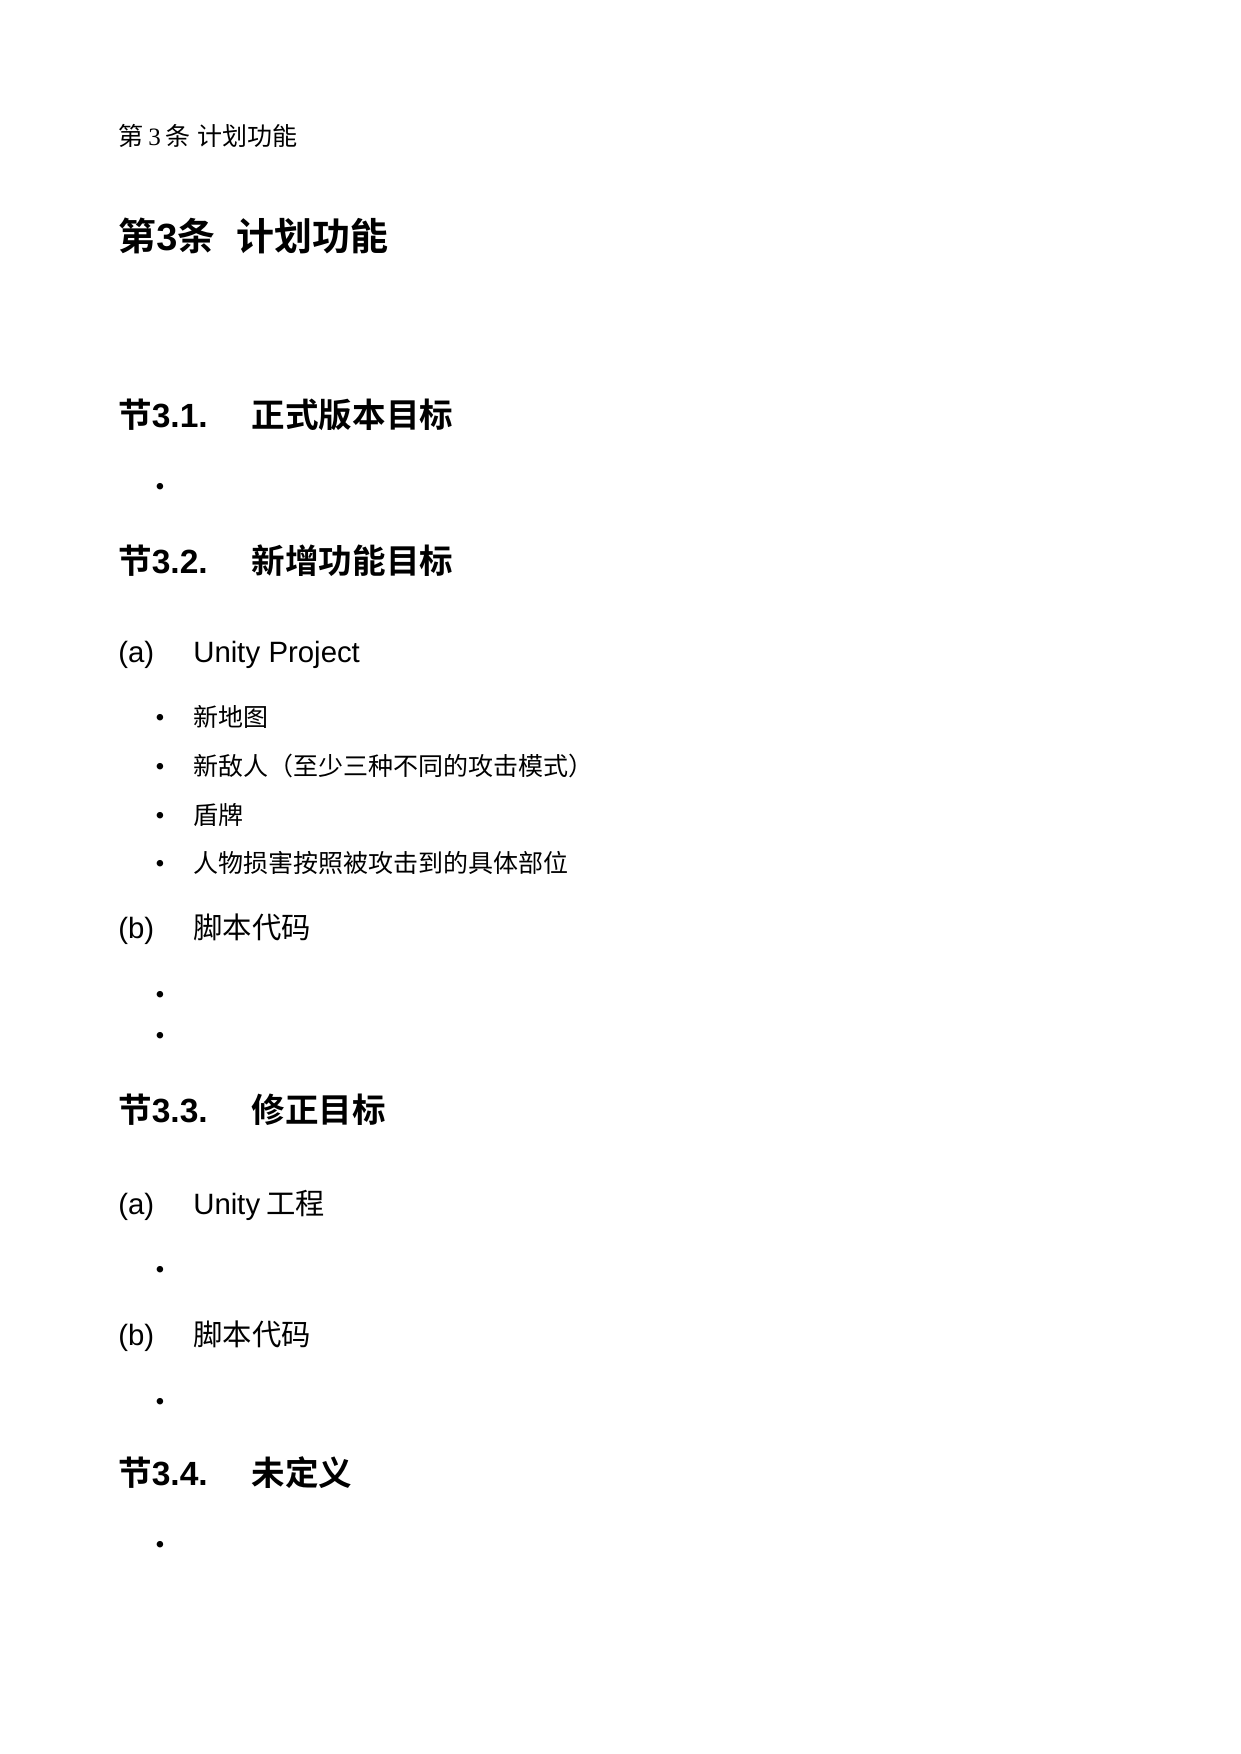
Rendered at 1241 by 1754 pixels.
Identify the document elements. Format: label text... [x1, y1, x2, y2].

subtitle 未定义 [118, 1449, 1122, 1495]
subtitle 脚本代码 [118, 1311, 1122, 1354]
subtitle Unity工程 [118, 1183, 1122, 1223]
subtitle 新增功能目标 [118, 534, 1122, 583]
subtitle 计划功能 [118, 207, 1122, 262]
list 新地图 [156, 698, 1122, 734]
subtitle Unity Project [118, 634, 1122, 668]
list 盾牌 [156, 795, 1122, 831]
subtitle 脚本代码 [118, 907, 1122, 947]
subtitle 正式版本目标 [118, 391, 1122, 437]
list 人物损害按照被攻击到的具体部位 [156, 844, 1122, 880]
list 新敌人（至少三种不同的攻击模式） [156, 746, 1122, 783]
subtitle 修正目标 [118, 1083, 1122, 1132]
